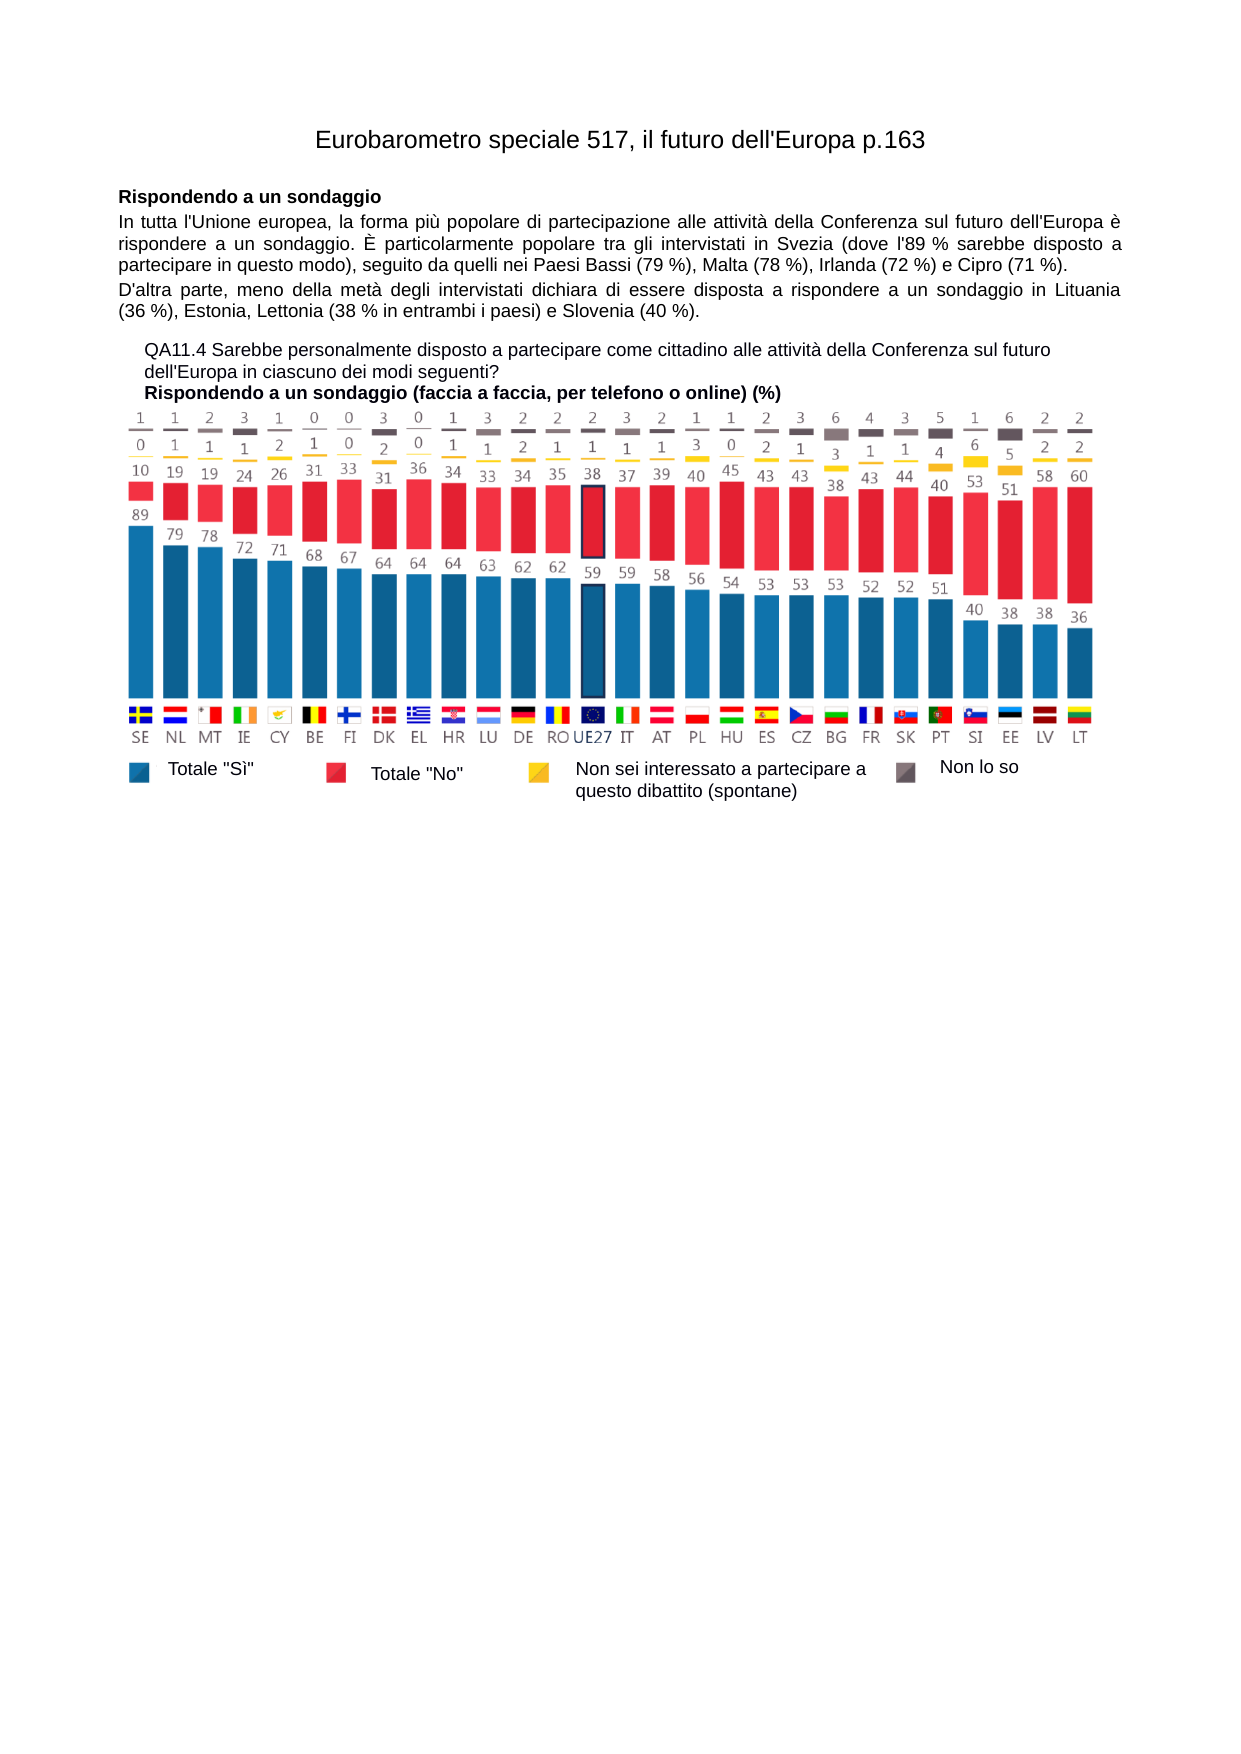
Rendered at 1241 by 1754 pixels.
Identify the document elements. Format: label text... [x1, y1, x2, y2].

picture [123, 405, 1108, 748]
text In tutta l'Unione europea, la forma più popolare di partecipazione alle attività della Conferenza sul futuro dell'Europa è rispondere a un sondaggio. È particolarmente popolare tra gli intervistati in Svezia (dove l'89 % sarebbe disposto a partecipare in questo modo), seguito da quelli nei Paesi Bassi (79 %), Malta (78 %), Irlanda (72 %) e Cipro (71 %). [118, 211, 1122, 276]
text D'altra parte, meno della metà degli intervistati dichiara di essere disposta a rispondere a un sondaggio in Lituania (36 %), Estonia, Lettonia (38 % in entrambi i paesi) e Slovenia (40 %). [118, 279, 1122, 322]
text Rispondendo a un sondaggio [118, 186, 1122, 208]
picture [126, 753, 927, 785]
